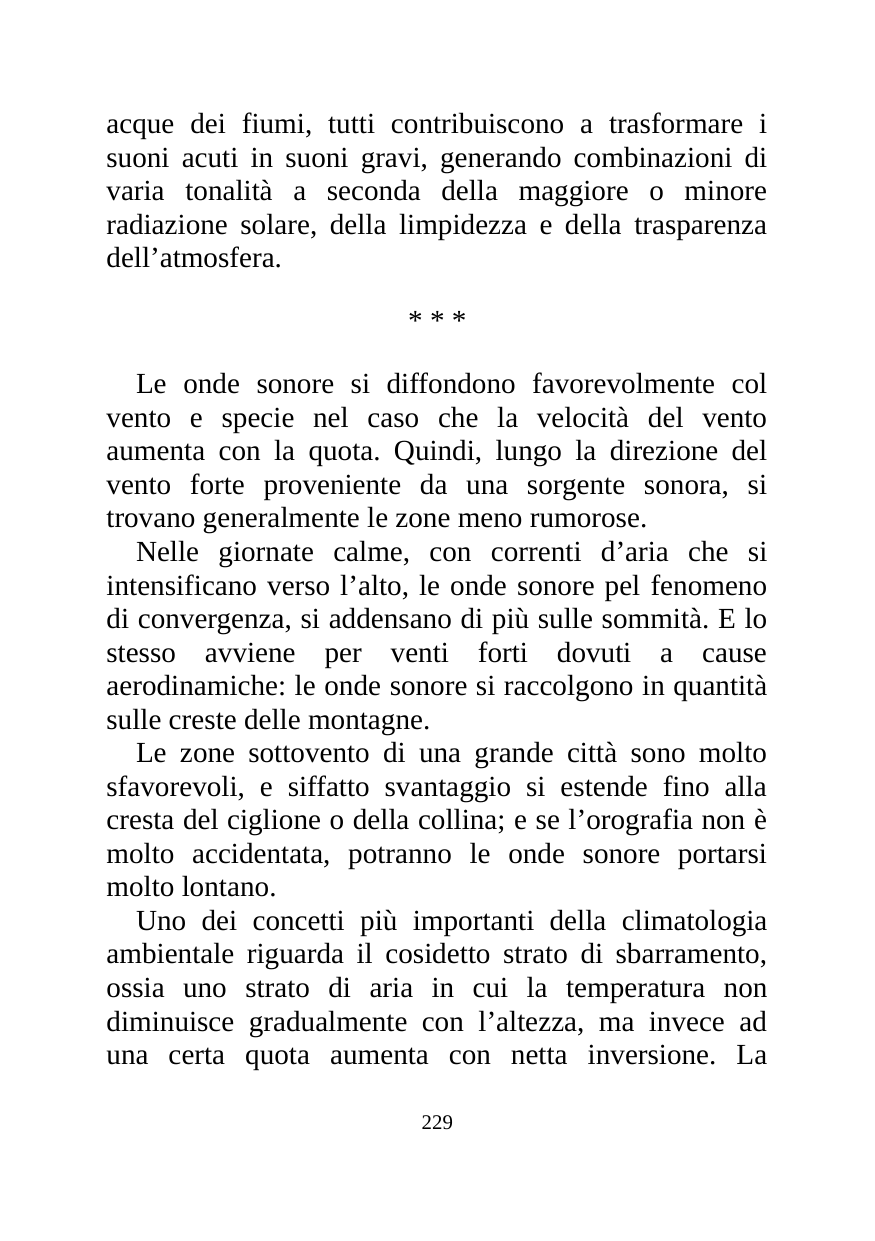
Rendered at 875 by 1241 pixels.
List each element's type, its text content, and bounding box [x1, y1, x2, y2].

text Le zone sottovento di una grande città sono molto sfavorevoli, e siffatto svantaggio si estende fino alla cresta del ciglione o della collina; e se l’orografia non è molto accidentata, potranno le onde sonore portarsi molto lontano. [106, 735, 768, 903]
text Uno dei concetti più importanti della climatologia ambientale riguarda il cosidetto strato di sbarramento, ossia uno strato di aria in cui la temperatura non diminuisce gradualmente con l’altezza, ma invece ad una certa quota aumenta con netta inversione. La [106, 903, 768, 1071]
text Le onde sonore si diffondono favorevolmente col vento e specie nel caso che la velocità del vento aumenta con la quota. Quindi, lungo la direzione del vento forte proveniente da una sorgente sonora, si trovano generalmente le zone meno rumorose. [106, 366, 768, 534]
text * * * [106, 303, 768, 337]
text acque dei fiumi, tutti contribuiscono a trasformare i suoni acuti in suoni gravi, generando combinazioni di varia tonalità a seconda della maggiore o minore radiazione solare, della limpidezza e della trasparenza dell’atmosfera. [106, 106, 768, 274]
text Nelle giornate calme, con correnti d’aria che si intensificano verso l’alto, le onde sonore pel fenomeno di convergenza, si addensano di più sulle sommità. E lo stesso avviene per venti forti dovuti a cause aerodinamiche: le onde sonore si raccolgono in quantità sulle creste delle montagne. [106, 534, 768, 735]
